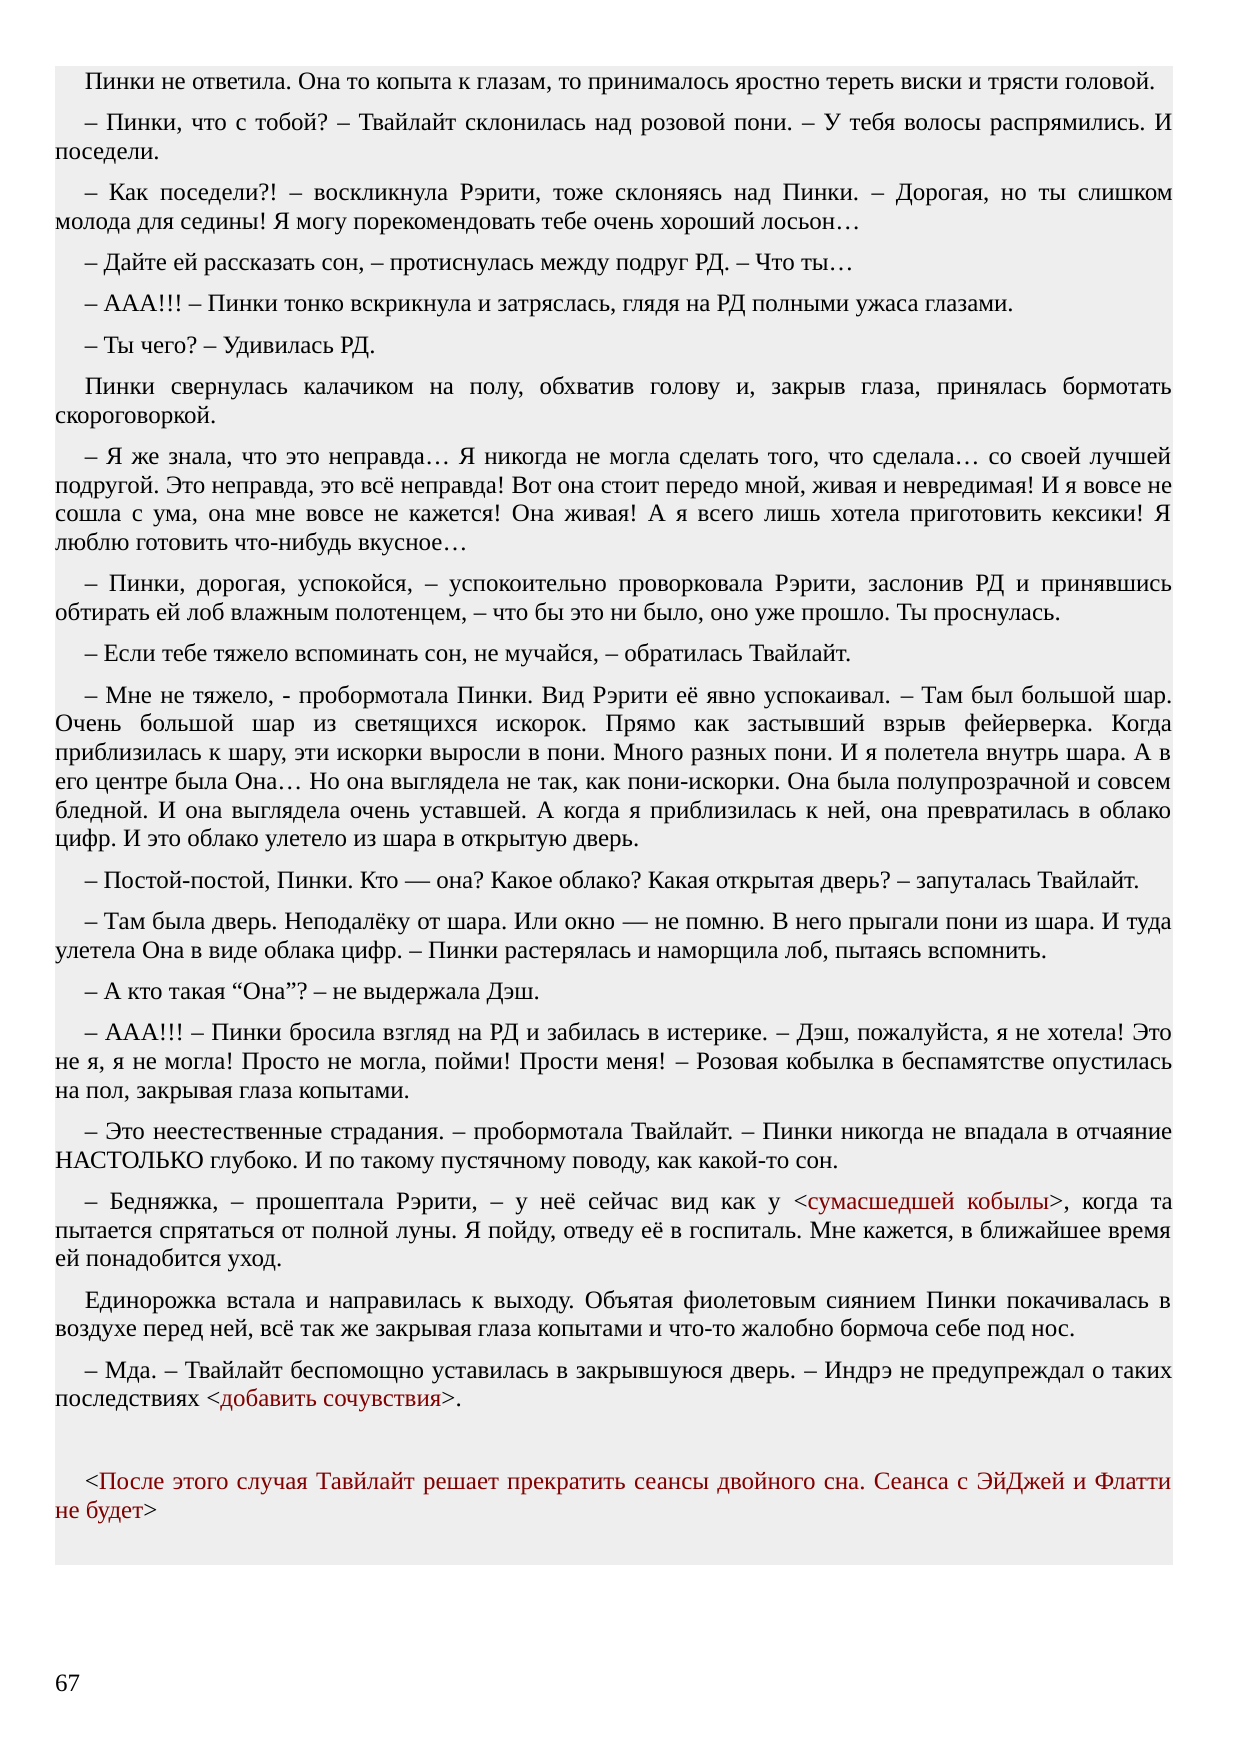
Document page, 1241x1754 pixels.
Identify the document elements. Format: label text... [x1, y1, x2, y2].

text – Это неестественные страдания. – пробормотала Твайлайт. – Пинки никогда не впадала в отчаяние НАСТОЛЬКО глубоко. И по такому пустячному поводу, как какой-то сон. [55, 1116, 1173, 1173]
text – Я же знала, что это неправда… Я никогда не могла сделать того, что сделала… со своей лучшей подругой. Это неправда, это всё неправда! Вот она стоит передо мной, живая и невредимая! И я вовсе не сошла с ума, она мне вовсе не кажется! Она живая! А я всего лишь хотела приготовить кексики! Я люблю готовить что-нибудь вкусное… [55, 441, 1173, 556]
text – ААА!!! – Пинки бросила взгляд на РД и забилась в истерике. – Дэш, пожалуйста, я не хотела! Это не я, я не могла! Просто не могла, пойми! Прости меня! – Розовая кобылка в беспамятстве опустилась на пол, закрывая глаза копытами. [55, 1017, 1173, 1103]
text – Мне не тяжело, - пробормотала Пинки. Вид Рэрити её явно успокаивал. – Там был большой шар. Очень большой шар из светящихся искорок. Прямо как застывший взрыв фейерверка. Когда приблизилась к шару, эти искорки выросли в пони. Много разных пони. И я полетела внутрь шара. А в его центре была Она… Но она выглядела не так, как пони-искорки. Она была полупрозрачной и совсем бледной. И она выглядела очень уставшей. А когда я приблизилась к ней, она превратилась в облако цифр. И это облако улетело из шара в открытую дверь. [55, 680, 1173, 852]
text – ААА!!! – Пинки тонко вскрикнула и затряслась, глядя на РД полными ужаса глазами. [55, 288, 1173, 317]
text Единорожка встала и направилась к выходу. Объятая фиолетовым сиянием Пинки покачивалась в воздухе перед ней, всё так же закрывая глаза копытами и что-то жалобно бормоча себе под нос. [55, 1285, 1173, 1342]
text – Как поседели?! – воскликнула Рэрити, тоже склоняясь над Пинки. – Дорогая, но ты слишком молода для седины! Я могу порекомендовать тебе очень хороший лосьон… [55, 177, 1173, 235]
text – Бедняжка, – прошептала Рэрити, – у неё сейчас вид как у <сумасшедшей кобылы>, когда та пытается спрятаться от полной луны. Я пойду, отведу её в госпиталь. Мне кажется, в ближайшее время ей понадобится уход. [55, 1186, 1173, 1272]
text – Мда. – Твайлайт беспомощно уставилась в закрывшуюся дверь. – Индрэ не предупреждал о таких последствиях <добавить сочувствия>. [55, 1355, 1173, 1412]
text – Дайте ей рассказать сон, – протиснулась между подруг РД. – Что ты… [55, 247, 1173, 276]
text <После этого случая Тавйлайт решает прекратить сеансы двойного сна. Сеанса с ЭйДжей и Флатти не будет> [55, 1466, 1173, 1523]
text – Пинки, что с тобой? – Твайлайт склонилась над розовой пони. – У тебя волосы распрямились. И поседели. [55, 107, 1173, 165]
text – Постой-постой, Пинки. Кто — она? Какое облако? Какая открытая дверь? – запуталась Твайлайт. [55, 865, 1173, 893]
text Пинки не ответила. Она то копыта к глазам, то принималось яростно тереть виски и трясти головой. [55, 66, 1173, 95]
text – Ты чего? – Удивилась РД. [55, 330, 1173, 358]
text – Там была дверь. Неподалёку от шара. Или окно — не помню. В него прыгали пони из шара. И туда улетела Она в виде облака цифр. – Пинки растерялась и наморщила лоб, пытаясь вспомнить. [55, 906, 1173, 963]
text – А кто такая “Она”? – не выдержала Дэш. [55, 976, 1173, 1005]
text – Если тебе тяжело вспоминать сон, не мучайся, – обратилась Твайлайт. [55, 638, 1173, 667]
text – Пинки, дорогая, успокойся, – успокоительно проворковала Рэрити, заслонив РД и принявшись обтирать ей лоб влажным полотенцем, – что бы это ни было, оно уже прошло. Ты проснулась. [55, 568, 1173, 626]
text Пинки свернулась калачиком на полу, обхватив голову и, закрыв глаза, принялась бормотать скороговоркой. [55, 371, 1173, 428]
